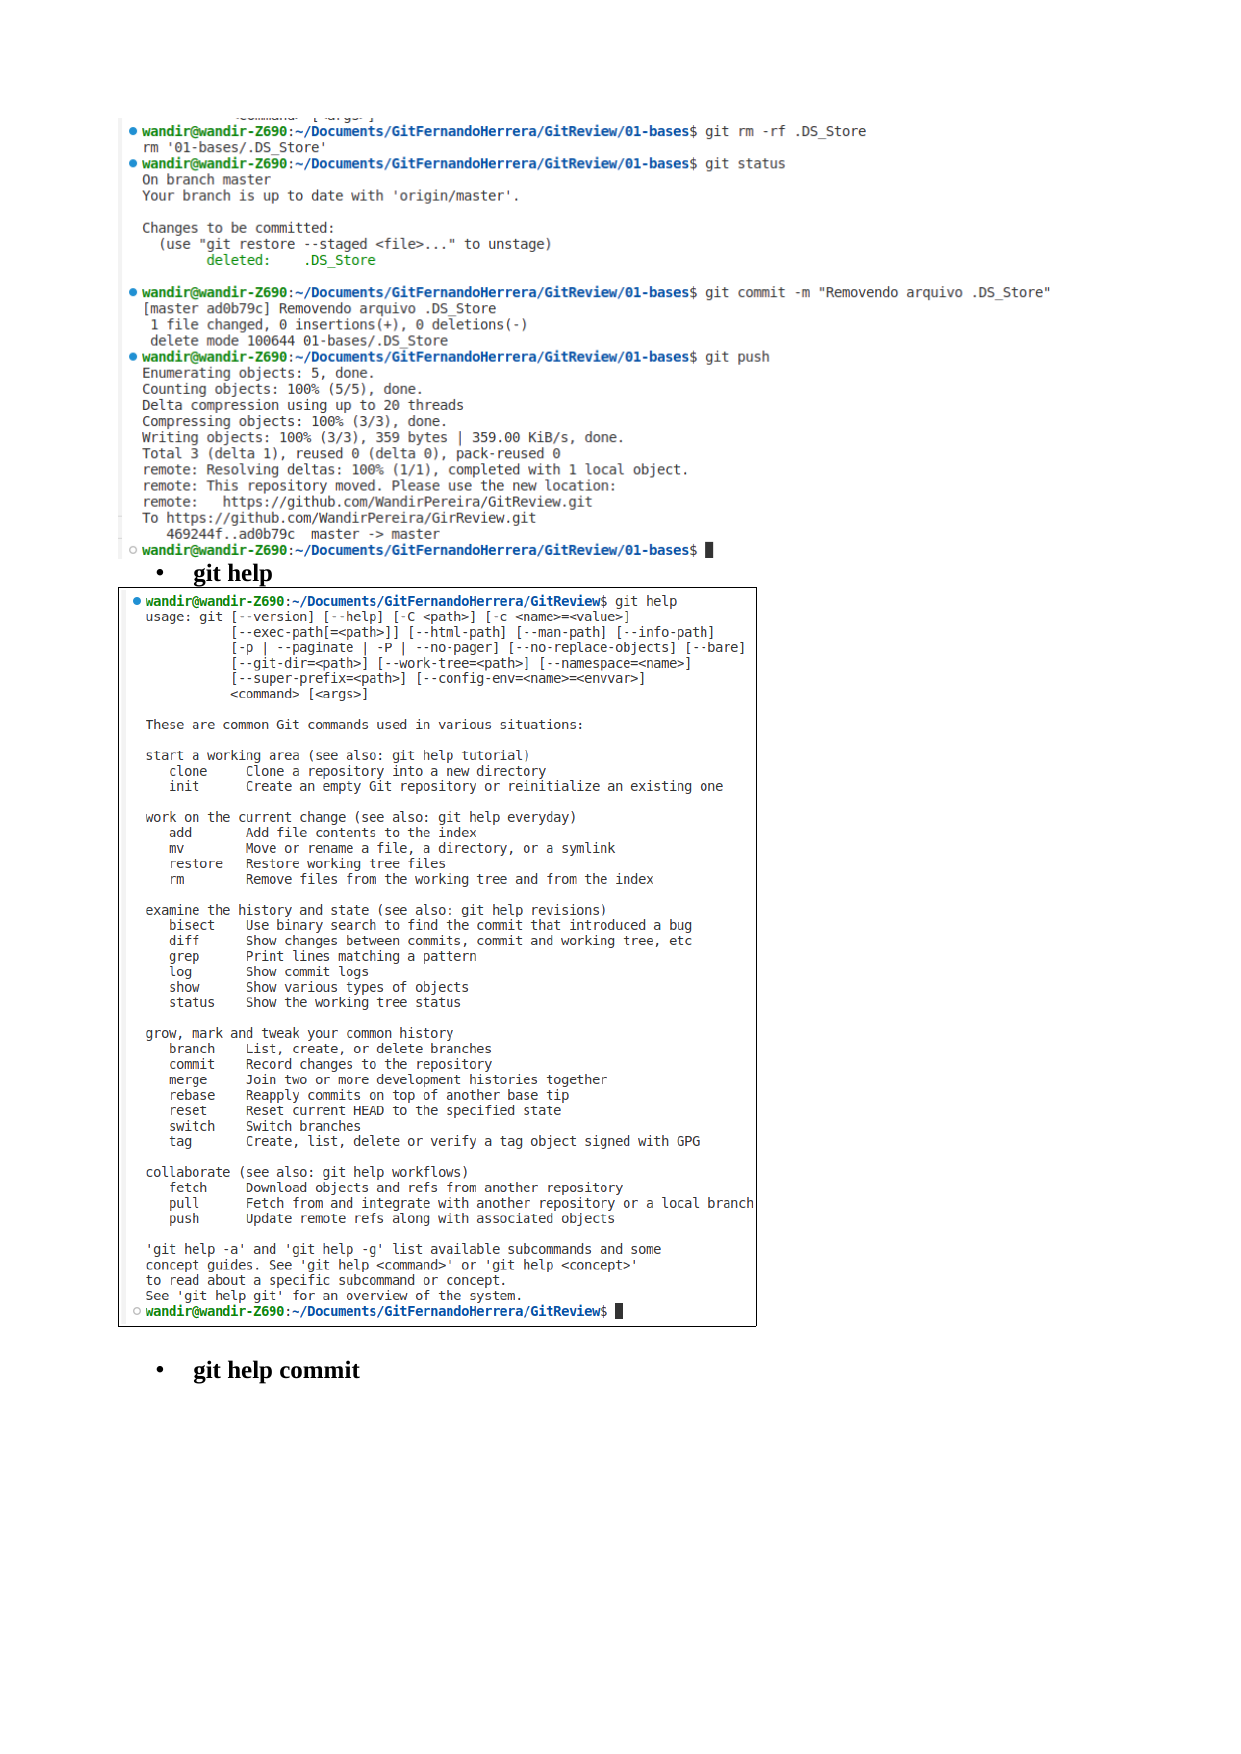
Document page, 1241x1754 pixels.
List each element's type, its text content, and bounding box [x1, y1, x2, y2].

picture [121, 590, 754, 1324]
list git help [156, 558, 1122, 587]
picture [118, 118, 1058, 559]
list git help commit [156, 1355, 1122, 1384]
